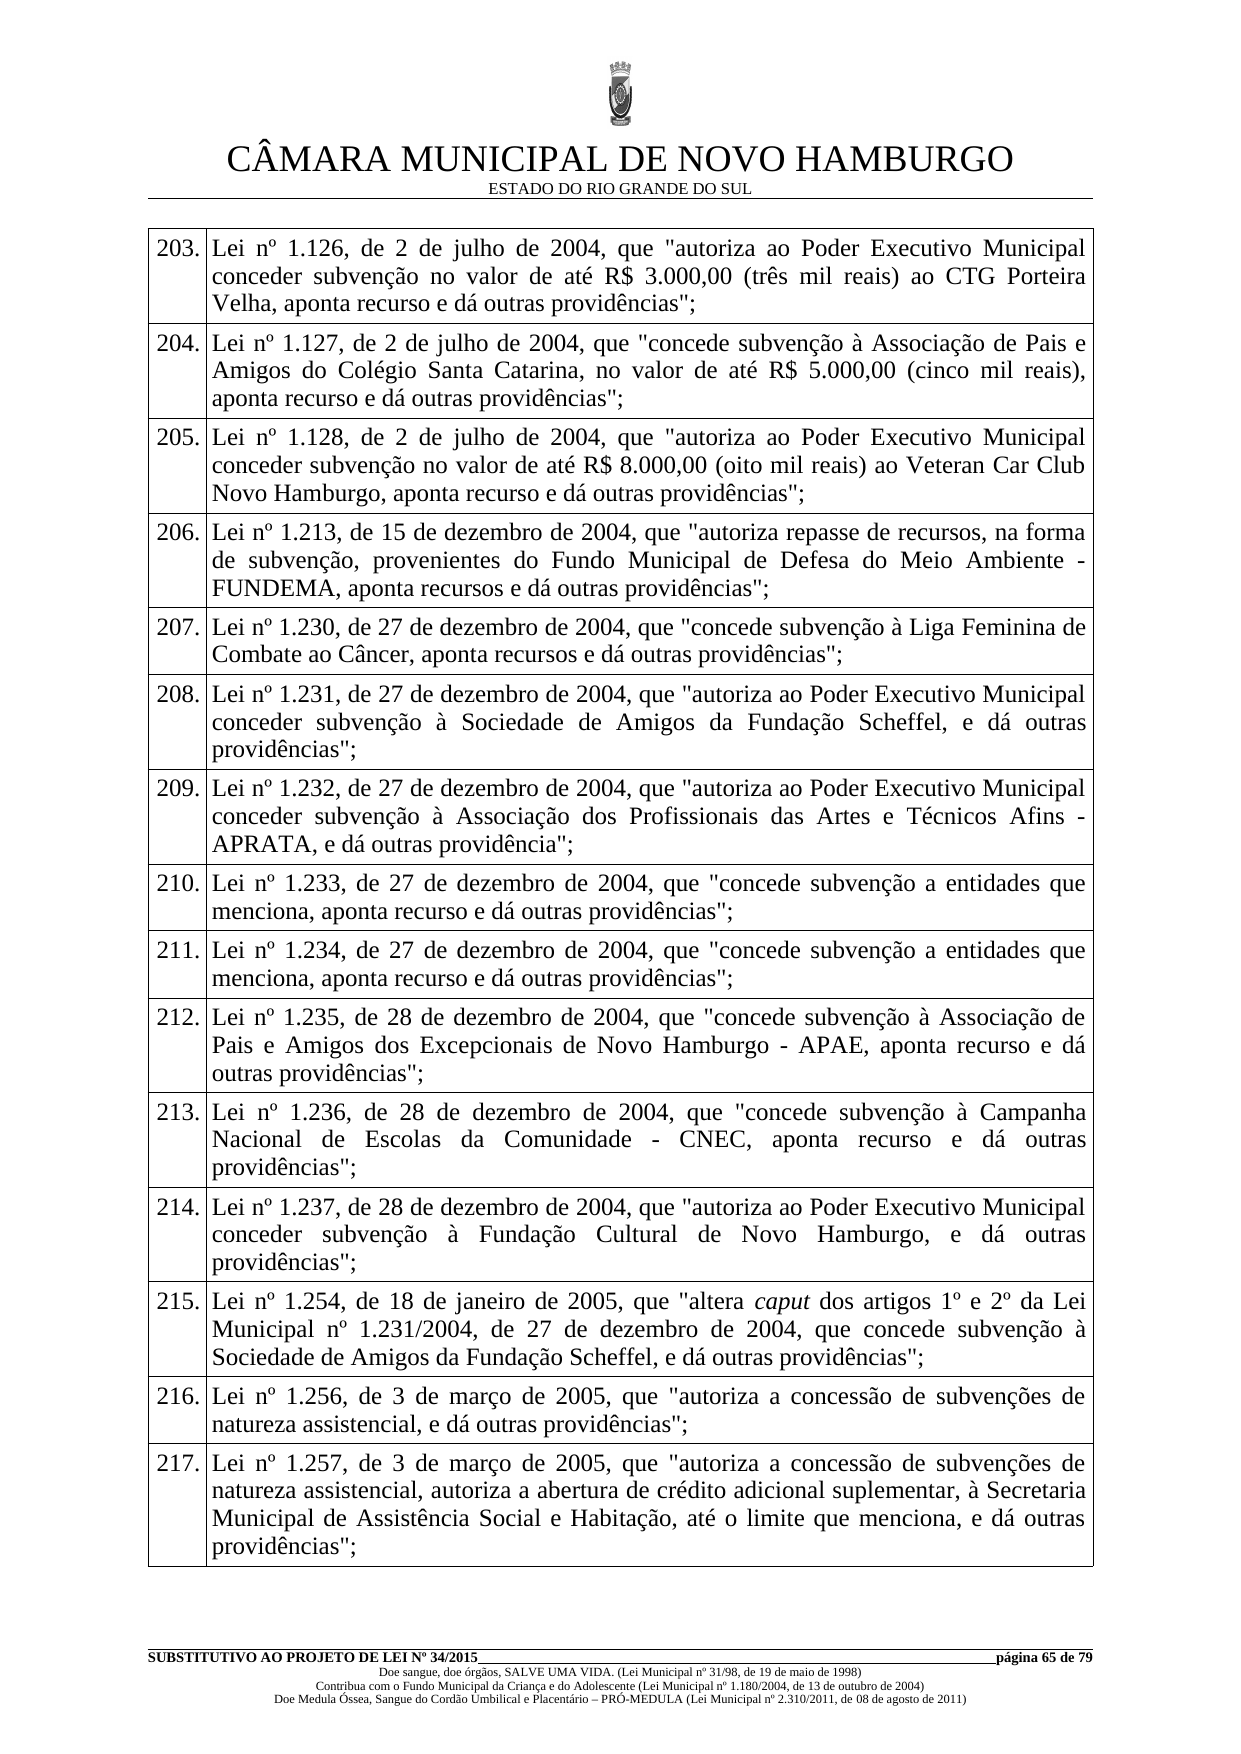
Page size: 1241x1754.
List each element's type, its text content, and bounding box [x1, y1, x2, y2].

table_cell Lei nº 1.234, de 27 de dezembro de 2004, que "concede subvenção a entidades que menciona, aponta recurso e dá outras providências"; [207, 931, 1093, 997]
table_cell Lei nº 1.213, de 15 de dezembro de 2004, que "autoriza repasse de recursos, na forma de subvenção, provenientes do Fundo Municipal de Defesa do Meio Ambiente - FUNDEMA, aponta recursos e dá outras providências"; [207, 514, 1093, 607]
table_cell Lei nº 1.126, de 2 de julho de 2004, que "autoriza ao Poder Executivo Municipal conceder subvenção no valor de até R$ 3.000,00 (três mil reais) ao CTG Porteira Velha, aponta recurso e dá outras providências"; [207, 229, 1093, 323]
table_cell Lei nº 1.235, de 28 de dezembro de 2004, que "concede subvenção à Associação de Pais e Amigos dos Excepcionais de Novo Hamburgo - APAE, aponta recurso e dá outras providências"; [207, 999, 1093, 1092]
table_cell [149, 1282, 206, 1376]
table_cell [149, 229, 206, 323]
table_cell Lei nº 1.232, de 27 de dezembro de 2004, que "autoriza ao Poder Executivo Municipal conceder subvenção à Associação dos Profissionais das Artes e Técnicos Afins - APRATA, e dá outras providência"; [207, 770, 1093, 863]
table_cell Lei nº 1.233, de 27 de dezembro de 2004, que "concede subvenção a entidades que menciona, aponta recurso e dá outras providências"; [207, 865, 1093, 930]
table_cell [149, 770, 206, 863]
table_cell [149, 931, 206, 997]
table_cell [149, 1093, 206, 1187]
table_cell Lei nº 1.230, de 27 de dezembro de 2004, que "concede subvenção à Liga Feminina de Combate ao Câncer, aponta recursos e dá outras providências"; [207, 608, 1093, 674]
table_cell [149, 1444, 206, 1566]
table_cell [149, 324, 206, 418]
table_cell [149, 675, 206, 769]
table_cell Lei nº 1.236, de 28 de dezembro de 2004, que "concede subvenção à Campanha Nacional de Escolas da Comunidade - CNEC, aponta recurso e dá outras providências"; [207, 1093, 1093, 1187]
table_cell Lei nº 1.256, de 3 de março de 2005, que "autoriza a concessão de subvenções de natureza assistencial, e dá outras providências"; [207, 1377, 1093, 1443]
table_cell Lei nº 1.128, de 2 de julho de 2004, que "autoriza ao Poder Executivo Municipal conceder subvenção no valor de até R$ 8.000,00 (oito mil reais) ao Veteran Car Club Novo Hamburgo, aponta recurso e dá outras providências"; [207, 419, 1093, 512]
table_cell [149, 999, 206, 1092]
table_cell Lei nº 1.237, de 28 de dezembro de 2004, que "autoriza ao Poder Executivo Municipal conceder subvenção à Fundação Cultural de Novo Hamburgo, e dá outras providências"; [207, 1188, 1093, 1281]
table_cell [149, 1188, 206, 1281]
table_cell [149, 1377, 206, 1443]
table_cell Lei nº 1.257, de 3 de março de 2005, que "autoriza a concessão de subvenções de natureza assistencial, autoriza a abertura de crédito adicional suplementar, à Secretaria Municipal de Assistência Social e Habitação, até o limite que menciona, e dá outras providências"; [207, 1444, 1093, 1566]
table_cell [149, 514, 206, 607]
table_cell [149, 608, 206, 674]
table_cell [149, 419, 206, 512]
table_cell Lei nº 1.127, de 2 de julho de 2004, que "concede subvenção à Associação de Pais e Amigos do Colégio Santa Catarina, no valor de até R$ 5.000,00 (cinco mil reais), aponta recurso e dá outras providências"; [207, 324, 1093, 418]
table_cell Lei nº 1.254, de 18 de janeiro de 2005, que "altera caput dos artigos 1º e 2º da Lei Municipal nº 1.231/2004, de 27 de dezembro de 2004, que concede subvenção à Sociedade de Amigos da Fundação Scheffel, e dá outras providências"; [207, 1282, 1093, 1376]
table_cell [149, 865, 206, 930]
table_cell Lei nº 1.231, de 27 de dezembro de 2004, que "autoriza ao Poder Executivo Municipal conceder subvenção à Sociedade de Amigos da Fundação Scheffel, e dá outras providências"; [207, 675, 1093, 769]
